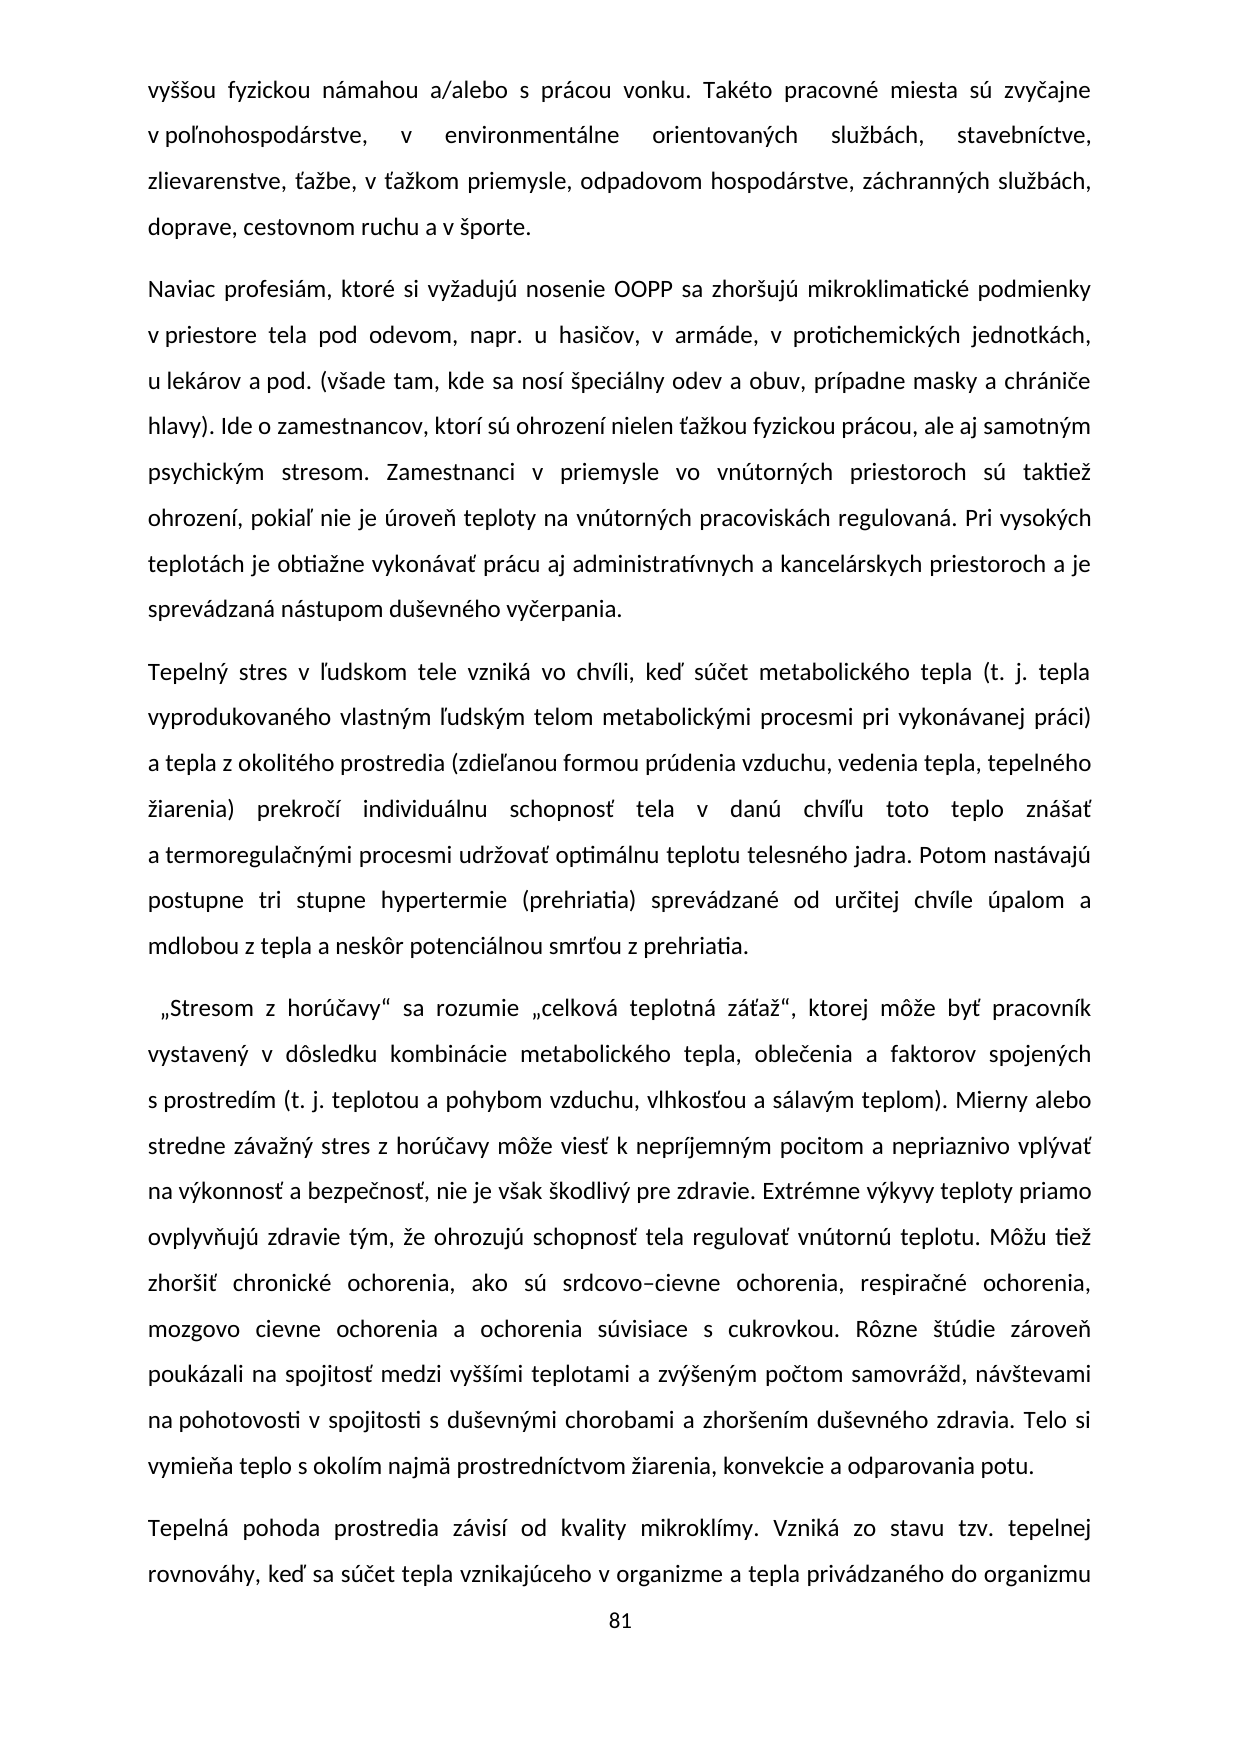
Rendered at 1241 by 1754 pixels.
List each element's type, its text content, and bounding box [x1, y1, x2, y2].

text Tepelný stres v ľudskom tele vzniká vo chvíli, keď súčet metabolického tepla (t. j. tepla vyprodukovaného vlastným ľudským telom metabolickými procesmi pri vykonávanej práci) a tepla z okolitého prostredia (zdieľanou formou prúdenia vzduchu, vedenia tepla, tepelného žiarenia) prekročí individuálnu schopnosť tela v danú chvíľu toto teplo znášať a termoregulačnými procesmi udržovať optimálnu teplotu telesného jadra. Potom nastávajú postupne tri stupne hypertermie (prehriatia) sprevádzané od určitej chvíle úpalom a mdlobou z tepla a neskôr potenciálnou smrťou z prehriatia. [148, 656, 1093, 961]
text Tepelná pohoda prostredia závisí od kvality mikroklímy. Vzniká zo stavu tzv. tepelnej rovnováhy, keď sa súčet tepla vznikajúceho v organizme a tepla privádzaného do organizmu [148, 1512, 1093, 1588]
text „Stresom z horúčavy“ sa rozumie „celková teplotná záťaž“, ktorej môže byť pracovník vystavený v dôsledku kombinácie metabolického tepla, oblečenia a faktorov spojených s prostredím (t. j. teplotou a pohybom vzduchu, vlhkosťou a sálavým teplom). Mierny alebo stredne závažný stres z horúčavy môže viesť k nepríjemným pocitom a nepriaznivo vplývať na výkonnosť a bezpečnosť, nie je však škodlivý pre zdravie. Extrémne výkyvy teploty priamo ovplyvňujú zdravie tým, že ohrozujú schopnosť tela regulovať vnútornú teplotu. Môžu tiež zhoršiť chronické ochorenia, ako sú srdcovo–cievne ochorenia, respiračné ochorenia, mozgovo cievne ochorenia a ochorenia súvisiace s cukrovkou. Rôzne štúdie zároveň poukázali na spojitosť medzi vyššími teplotami a zvýšeným počtom samovrážd, návštevami na pohotovosti v spojitosti s duševnými chorobami a zhoršením duševného zdravia. Telo si vymieňa teplo s okolím najmä prostredníctvom žiarenia, konvekcie a odparovania potu. [148, 993, 1093, 1480]
text Naviac profesiám, ktoré si vyžadujú nosenie OOPP sa zhoršujú mikroklimatické podmienky v priestore tela pod odevom, napr. u hasičov, v armáde, v protichemických jednotkách, u lekárov a pod. (všade tam, kde sa nosí špeciálny odev a obuv, prípadne masky a chrániče hlavy). Ide o zamestnancov, ktorí sú ohrození nielen ťažkou fyzickou prácou, ale aj samotným psychickým stresom. Zamestnanci v priemysle vo vnútorných priestoroch sú taktiež ohrození, pokiaľ nie je úroveň teploty na vnútorných pracoviskách regulovaná. Pri vysokých teplotách je obtiažne vykonávať prácu aj administratívnych a kancelárskych priestoroch a je sprevádzaná nástupom duševného vyčerpania. [148, 273, 1093, 624]
text vyššou fyzickou námahou a/alebo s prácou vonku. Takéto pracovné miesta sú zvyčajne v poľnohospodárstve, v environmentálne orientovaných službách, stavebníctve, zlievarenstve, ťažbe, v ťažkom priemysle, odpadovom hospodárstve, záchranných službách, doprave, cestovnom ruchu a v športe. [148, 74, 1093, 241]
